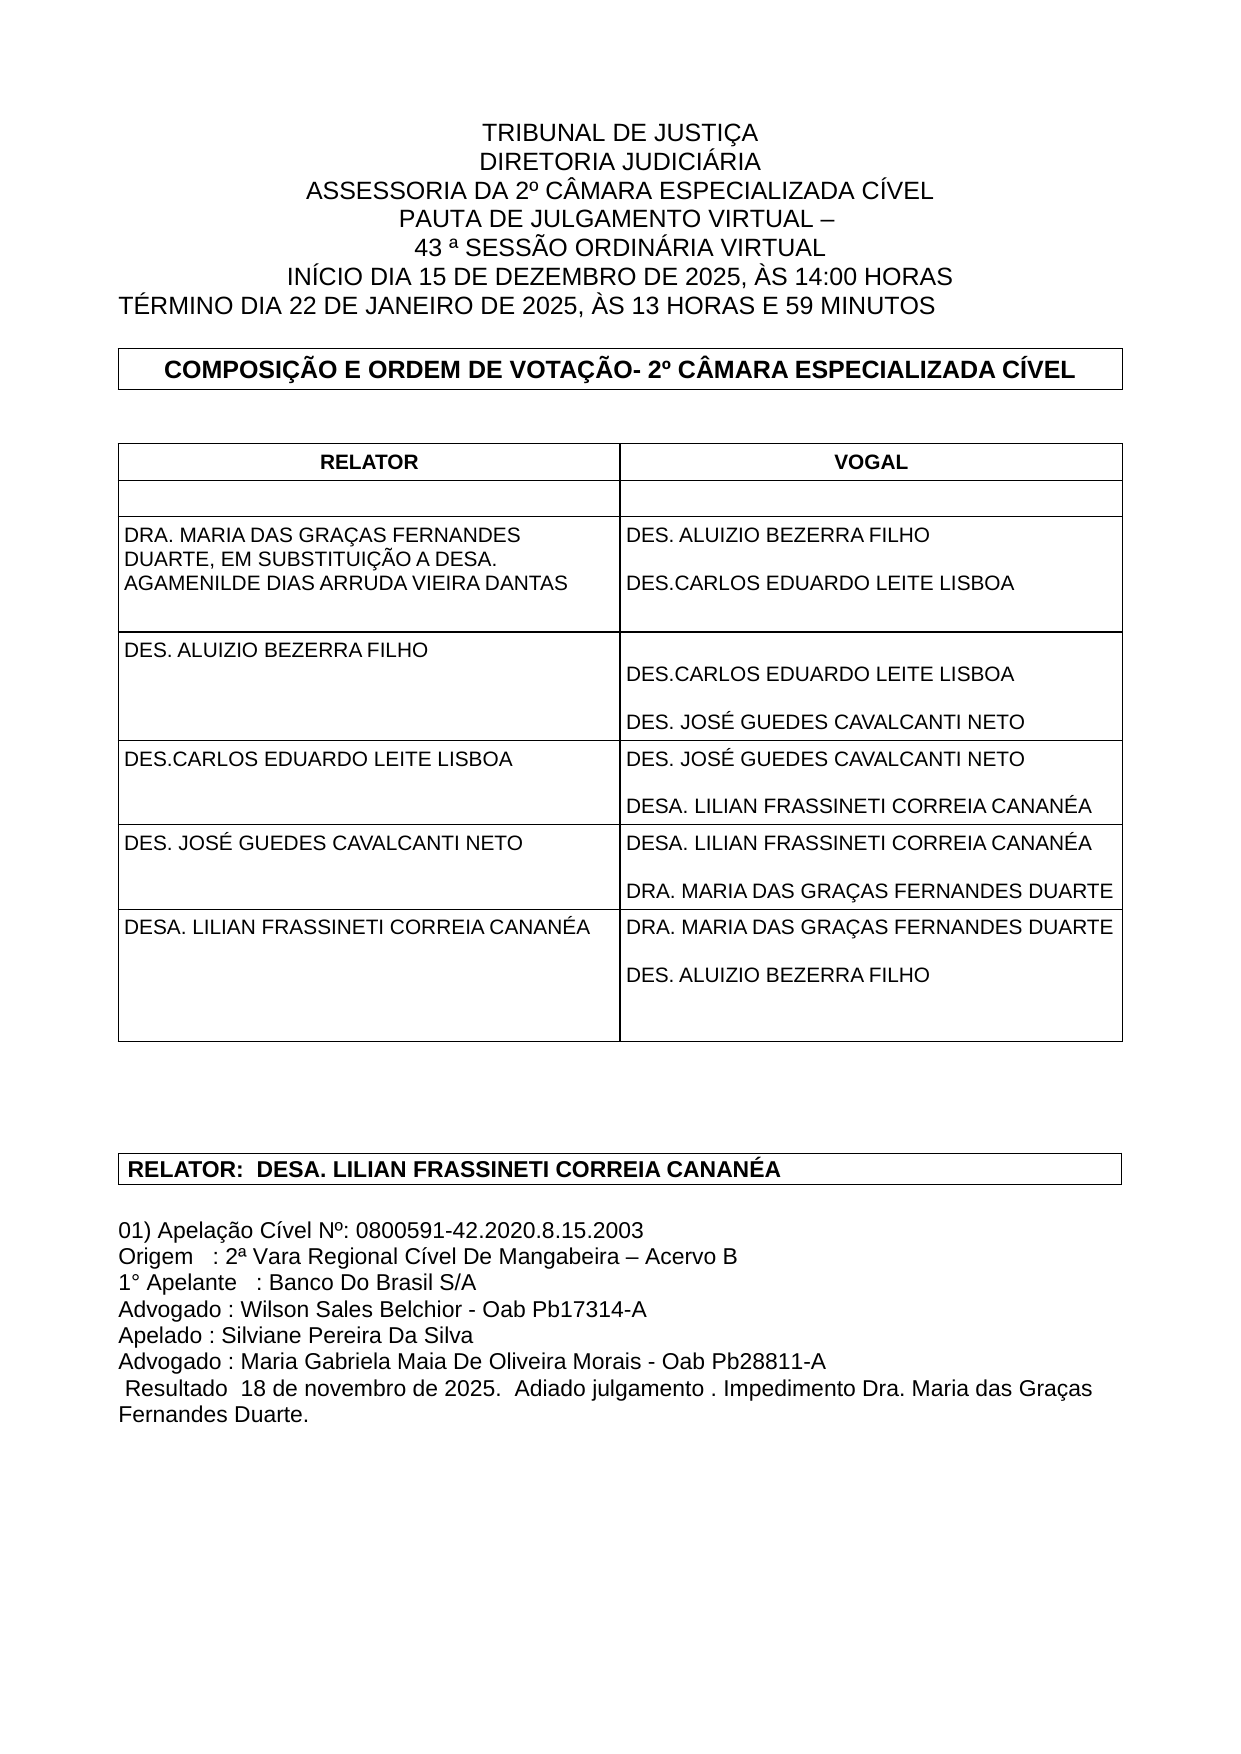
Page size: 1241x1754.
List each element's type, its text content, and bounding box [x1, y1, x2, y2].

table_cell DES.CARLOS EDUARDO LEITE LISBOA DES. JOSÉ GUEDES CAVALCANTI NETO [621, 633, 1122, 740]
table_header RELATOR [119, 444, 619, 479]
table_cell DESA. LILIAN FRASSINETI CORREIA CANANÉA [119, 910, 619, 1041]
text 43 ª SESSÃO ORDINÁRIA VIRTUAL [118, 233, 1122, 262]
text TRIBUNAL DE JUSTIÇA [118, 118, 1122, 147]
text RELATOR: DESA. LILIAN FRASSINETI CORREIA CANANÉA [119, 1154, 1121, 1184]
table_header COMPOSIÇÃO E ORDEM DE VOTAÇÃO- 2º CÂMARA ESPECIALIZADA CÍVEL [119, 349, 1122, 389]
table_cell DRA. MARIA DAS GRAÇAS FERNANDES DUARTE DES. ALUIZIO BEZERRA FILHO [621, 910, 1122, 1041]
text Advogado : Maria Gabriela Maia De Oliveira Morais - Oab Pb28811-A [118, 1348, 1122, 1375]
table_cell [119, 481, 619, 516]
text 01) Apelação Cível Nº: 0800591-42.2020.8.15.2003 Origem : 2ª Vara Regional Cível De Mangabeira – Acervo B [118, 1217, 1122, 1269]
text Resultado 18 de novembro de 2025. Adiado julgamento . Impedimento Dra. Maria das Graças Fernandes Duarte. [118, 1375, 1122, 1427]
text DIRETORIA JUDICIÁRIA [118, 147, 1122, 176]
text Advogado : Wilson Sales Belchior - Oab Pb17314-A [118, 1296, 1122, 1322]
table_cell DRA. MARIA DAS GRAÇAS FERNANDES DUARTE, EM SUBSTITUIÇÃO A DESA. AGAMENILDE DIAS ARRUDA VIEIRA DANTAS [119, 517, 619, 631]
table_cell [621, 481, 1122, 516]
text TÉRMINO DIA 22 DE JANEIRO DE 2025, ÀS 13 HORAS E 59 MINUTOS [118, 291, 1122, 319]
table_cell DES. JOSÉ GUEDES CAVALCANTI NETO [119, 825, 619, 908]
text 1° Apelante : Banco Do Brasil S/A [118, 1269, 1122, 1296]
text PAUTA DE JULGAMENTO VIRTUAL – [118, 204, 1122, 233]
table_cell DES.CARLOS EDUARDO LEITE LISBOA [119, 741, 619, 824]
table_cell DES. ALUIZIO BEZERRA FILHO DES.CARLOS EDUARDO LEITE LISBOA [621, 517, 1122, 631]
text ASSESSORIA DA 2º CÂMARA ESPECIALIZADA CÍVEL [118, 176, 1122, 204]
table_header VOGAL [621, 444, 1122, 479]
table_cell DES. ALUIZIO BEZERRA FILHO [119, 633, 619, 740]
text Apelado : Silviane Pereira Da Silva [118, 1322, 1122, 1348]
table_cell DESA. LILIAN FRASSINETI CORREIA CANANÉA DRA. MARIA DAS GRAÇAS FERNANDES DUARTE [621, 825, 1122, 908]
table_cell DES. JOSÉ GUEDES CAVALCANTI NETO DESA. LILIAN FRASSINETI CORREIA CANANÉA [621, 741, 1122, 824]
text INÍCIO DIA 15 DE DEZEMBRO DE 2025, ÀS 14:00 HORAS [118, 262, 1122, 291]
